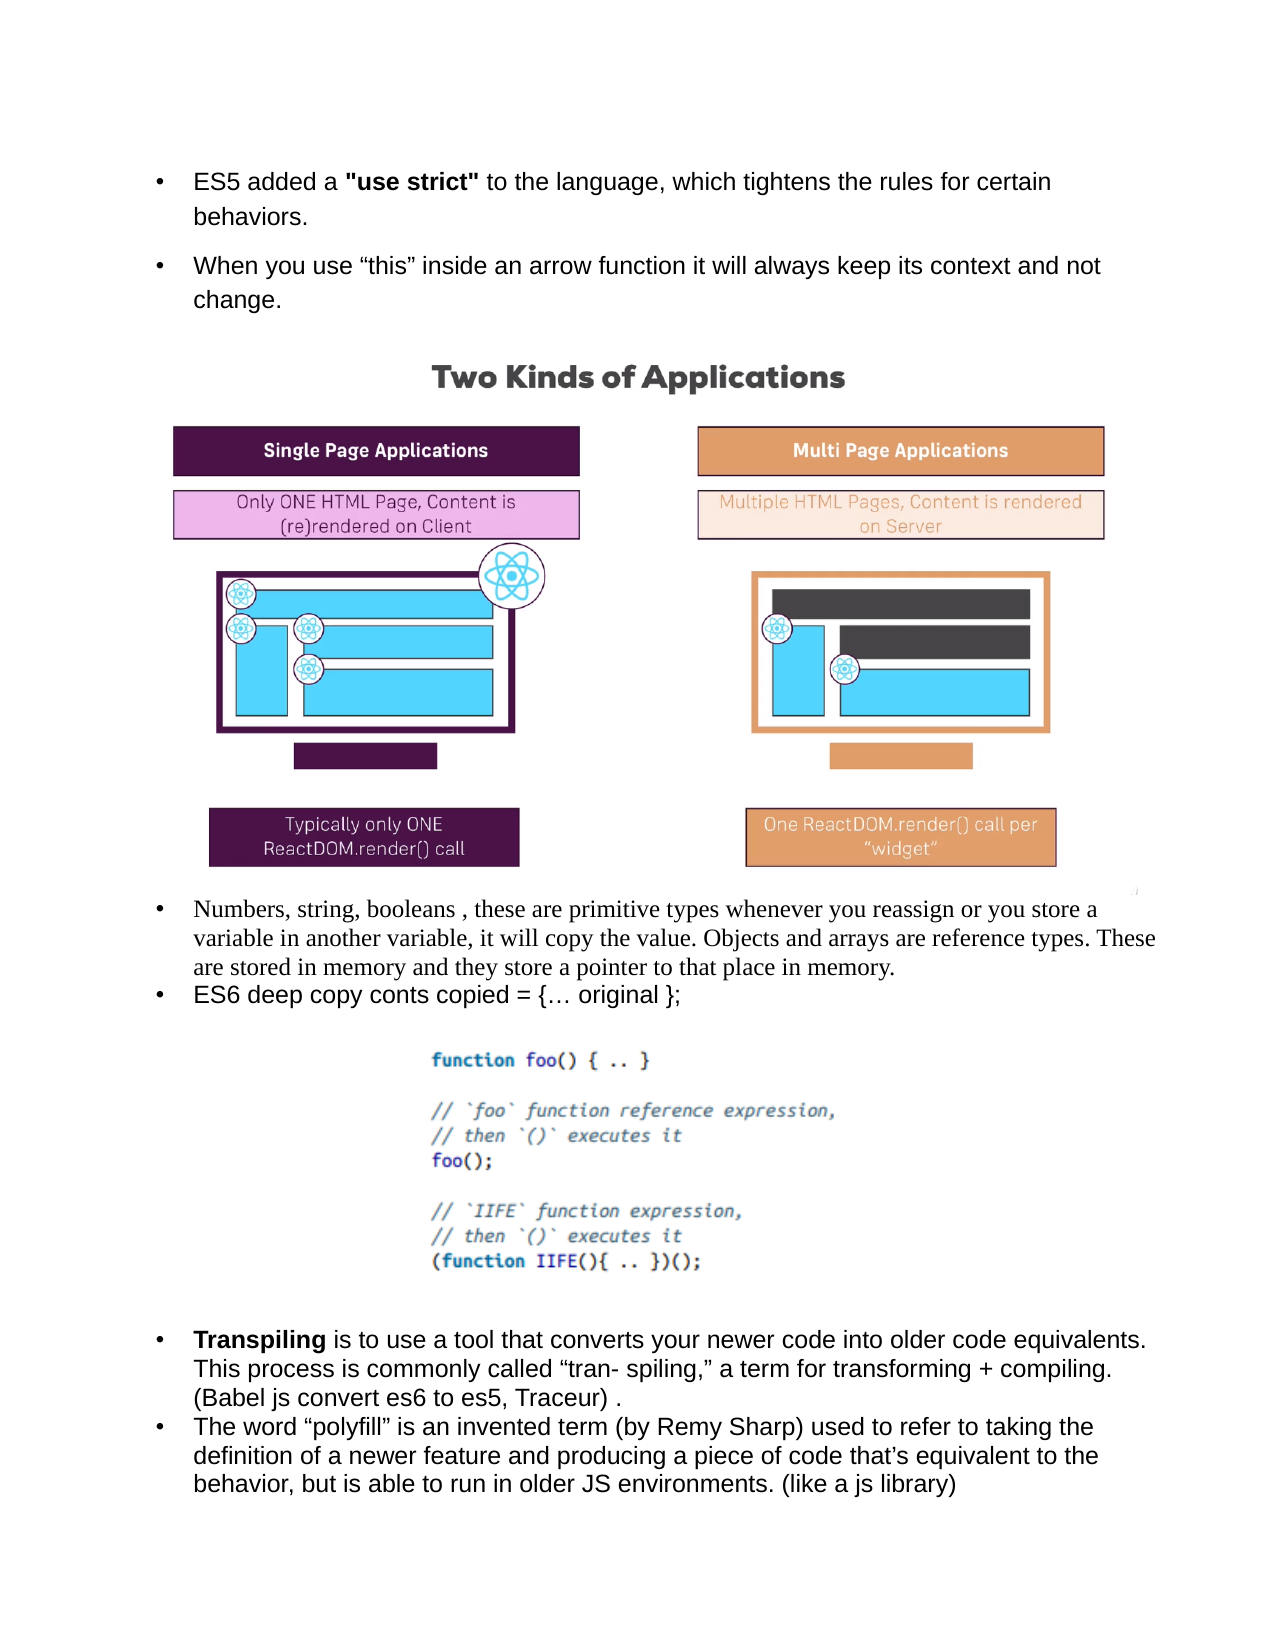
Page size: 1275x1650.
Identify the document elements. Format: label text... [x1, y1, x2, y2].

picture [136, 334, 1139, 895]
list When you use “this” inside an arrow function it will always keep its context and not change. [156, 251, 1157, 314]
list ES5 added a "use strict" to the language, which tightens the rules for certain behaviors. [156, 167, 1157, 231]
list The word “polyfill” is an invented term (by Remy Sharp) used to refer to taking the definition of a newer feature and producing a piece of code that’s equivalent to the behavior, but is able to run in older JS environments. (like a js library) [156, 1412, 1157, 1498]
picture [394, 1037, 881, 1288]
list Numbers, string, booleans , these are primitive types whenever you reassign or you store a variable in another variable, it will copy the value. Objects and arrays are reference types. These are stored in memory and they store a pointer to that place in memory. [156, 895, 1157, 980]
list ES6 deep copy conts copied = {… original }; [156, 980, 1157, 1009]
list Transpiling is to use a tool that converts your newer code into older code equivalents. This process is commonly called “tran‐ spiling,” a term for transforming + compiling.(Babel js convert es6 to es5, Traceur) . [156, 1326, 1157, 1412]
